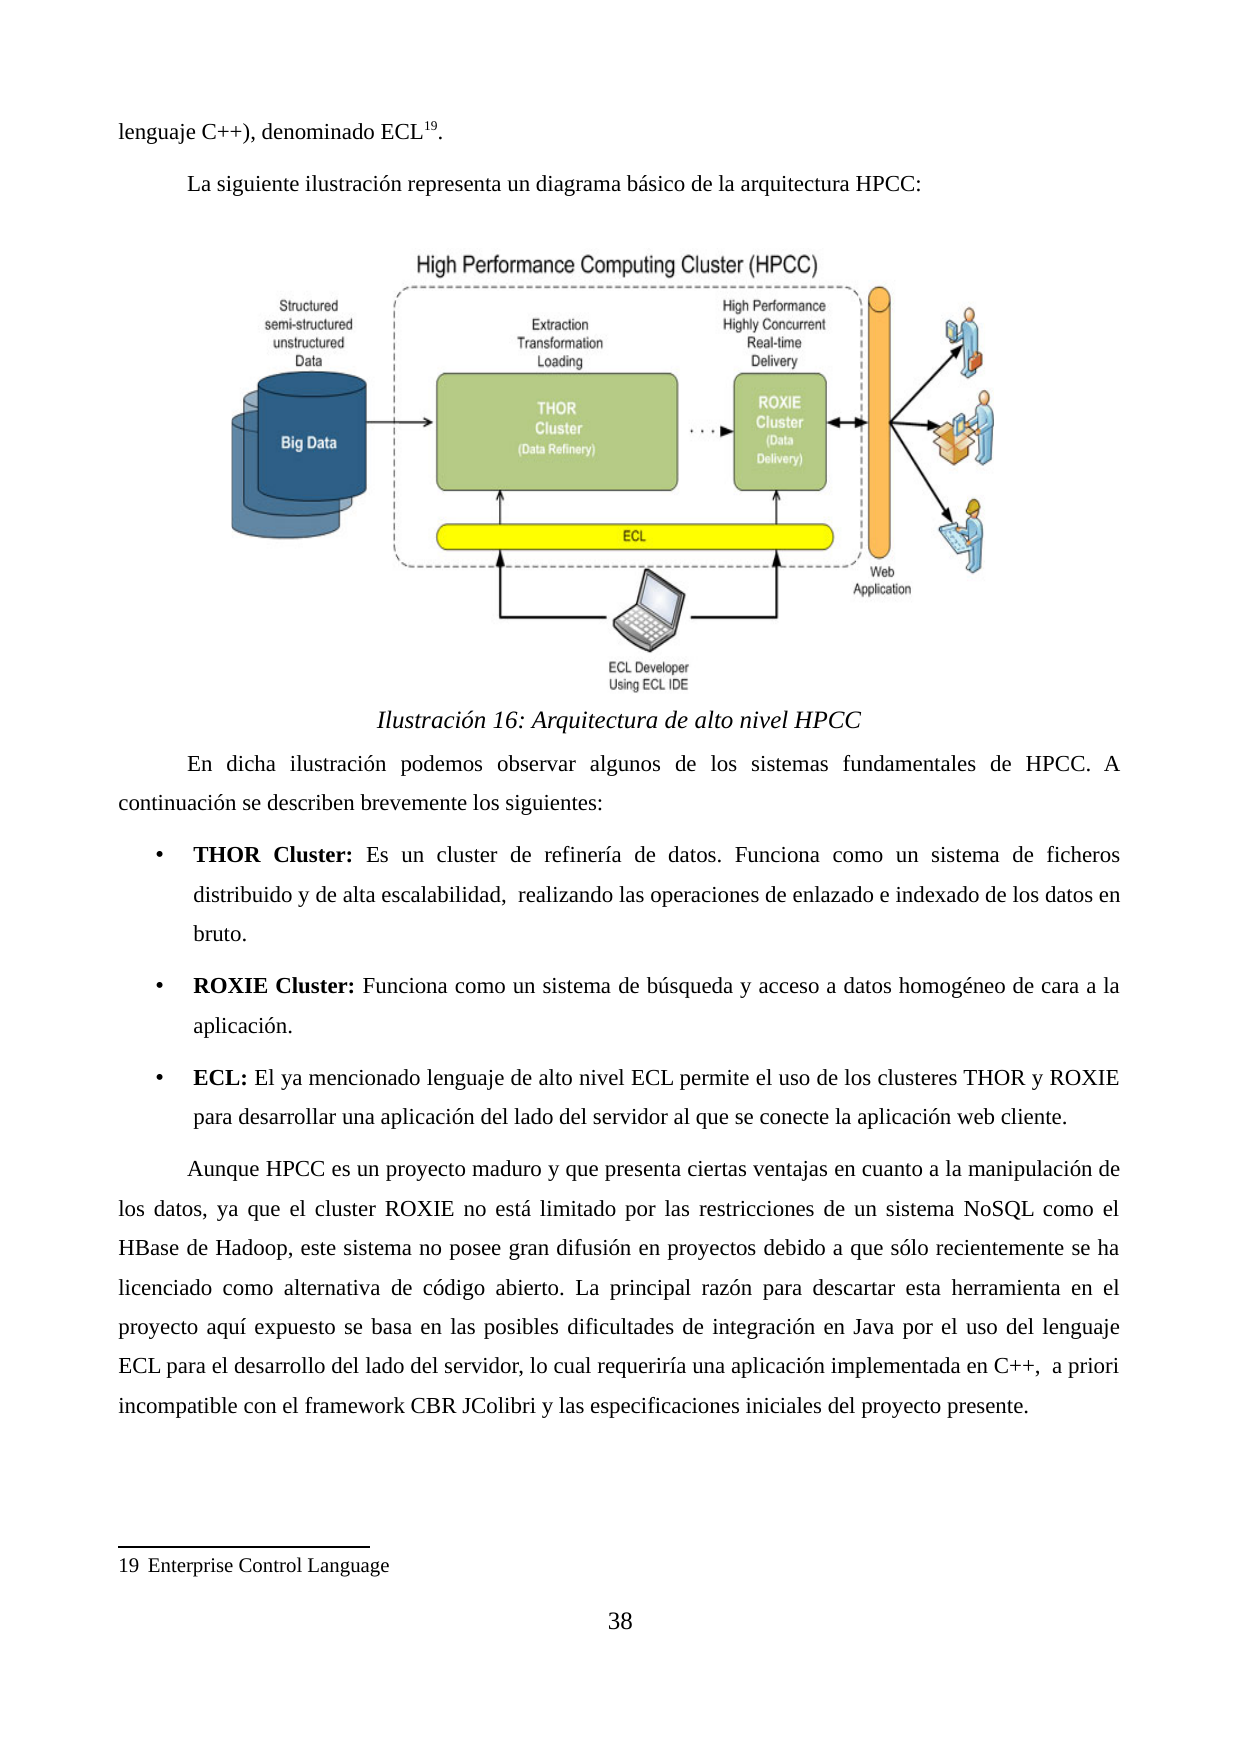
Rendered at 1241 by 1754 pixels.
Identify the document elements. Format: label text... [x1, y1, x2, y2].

list ROXIE Cluster: Funciona como un sistema de búsqueda y acceso a datos homogéneo de cara a la aplicación. [156, 972, 1122, 1038]
picture [231, 248, 994, 694]
list ECL: El ya mencionado lenguaje de alto nivel ECL permite el uso de los clusteres THOR y ROXIE para desarrollar una aplicación del lado del servidor al que se conecte la aplicación web cliente. [156, 1064, 1122, 1129]
text Ilustración 16: Arquitectura de alto nivel HPCC [214, 234, 1026, 734]
text Aunque HPCC es un proyecto maduro y que presenta ciertas ventajas en cuanto a la manipulación de los datos, ya que el cluster ROXIE no está limitado por las restricciones de un sistema NoSQL como el HBase de Hadoop, este sistema no posee gran difusión en proyectos debido a que sólo recientemente se ha licenciado como alternativa de código abierto. La principal razón para descartar esta herramienta en el proyecto aquí expuesto se basa en las posibles dificultades de integración en Java por el uso del lenguaje ECL para el desarrollo del lado del servidor, lo cual requeriría una aplicación implementada en C++, a priori incompatible con el framework CBR JColibri y las especificaciones iniciales del proyecto presente. [118, 1155, 1122, 1418]
text Enterprise Control Language [118, 1553, 1122, 1577]
text La siguiente ilustración representa un diagrama básico de la arquitectura HPCC: [118, 170, 1122, 196]
list THOR Cluster: Es un cluster de refinería de datos. Funciona como un sistema de ficheros distribuido y de alta escalabilidad, realizando las operaciones de enlazado e indexado de los datos en bruto. [156, 841, 1122, 947]
text lenguaje C++), denominado ECL. [118, 118, 1122, 144]
text En dicha ilustración podemos observar algunos de los sistemas fundamentales de HPCC. A continuación se describen brevemente los siguientes: [118, 222, 1122, 816]
